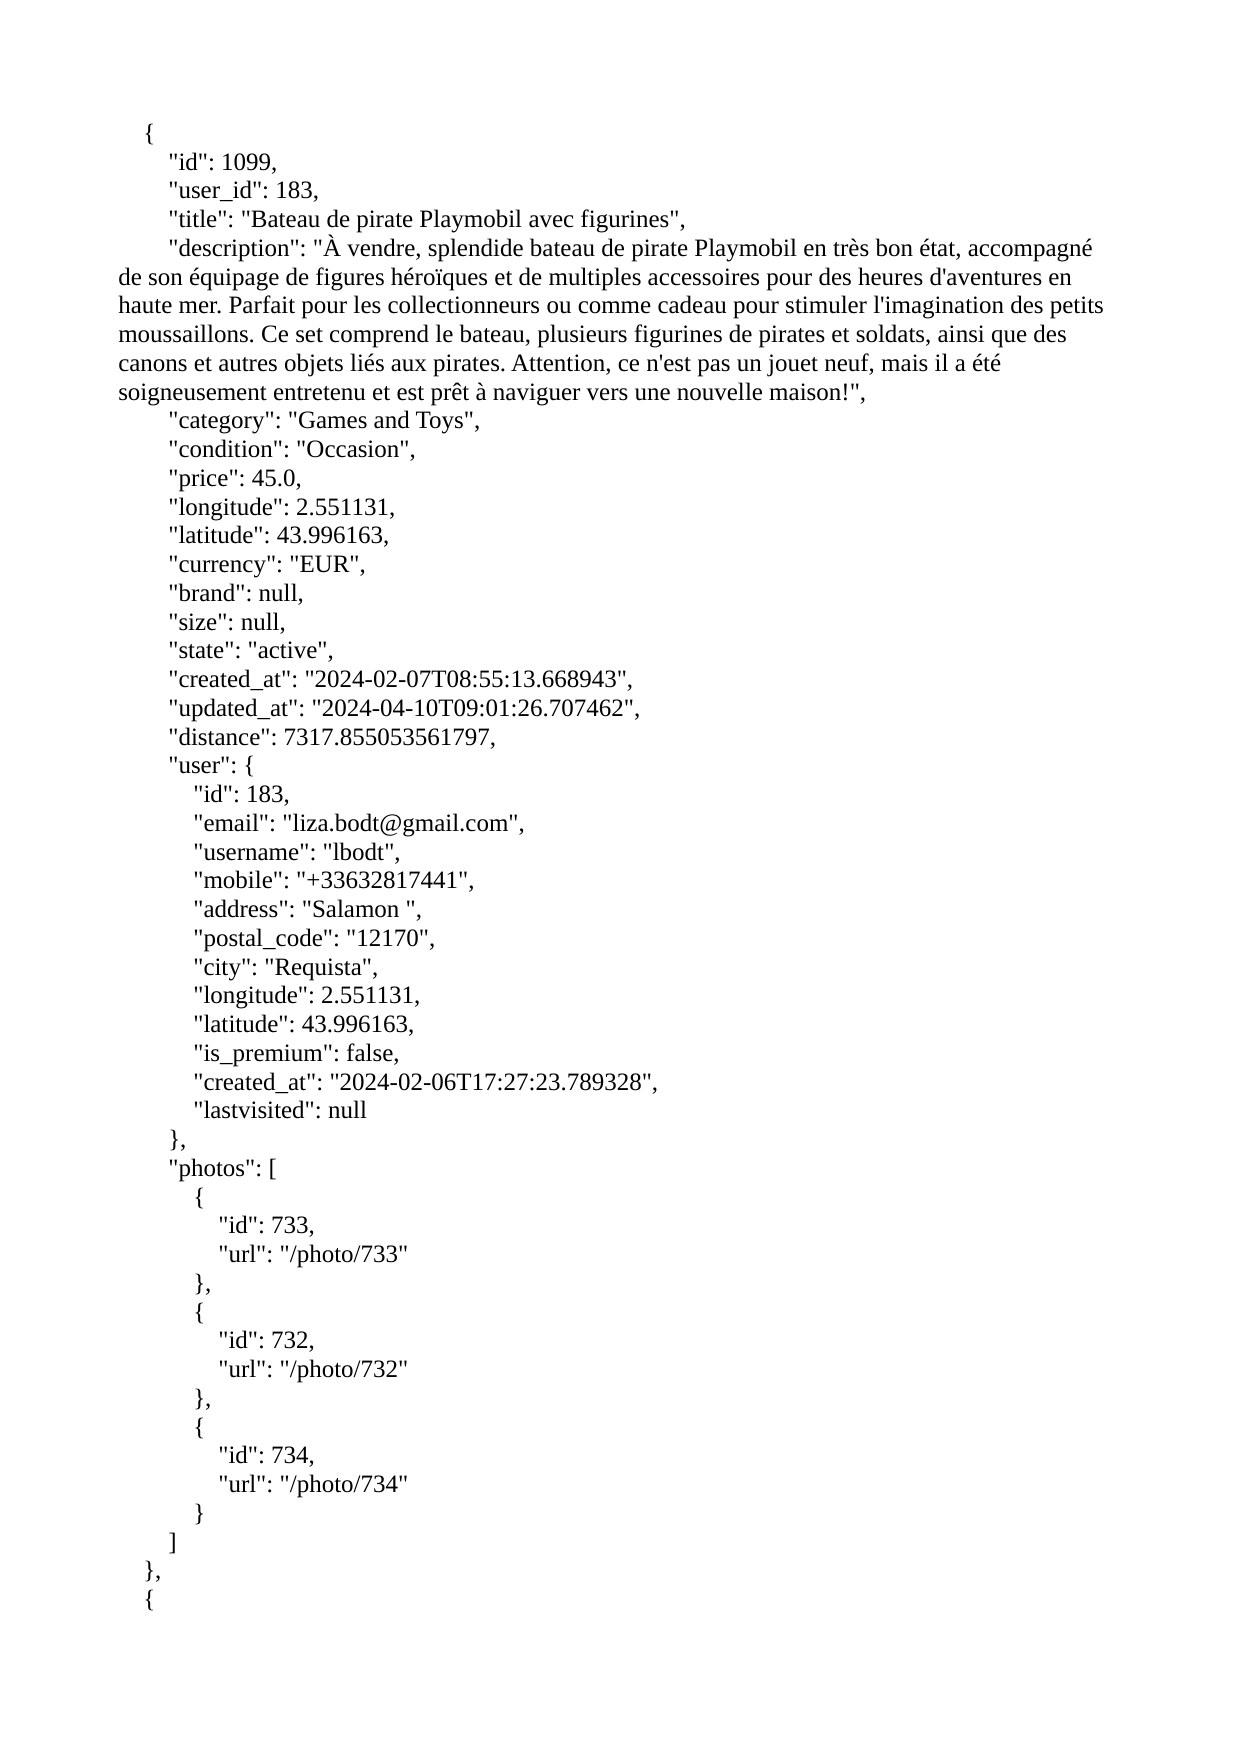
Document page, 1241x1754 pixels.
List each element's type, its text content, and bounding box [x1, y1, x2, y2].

text { [118, 118, 1122, 147]
text "created_at": "2024-02-07T08:55:13.668943", [118, 664, 1122, 693]
text "username": "lbodt", [118, 837, 1122, 866]
text "description": "À vendre, splendide bateau de pirate Playmobil en très bon état, accompagné de son équipage de figures héroïques et de multiples accessoires pour des heures d'aventures en haute mer. Parfait pour les collectionneurs ou comme cadeau pour stimuler l'imagination des petits moussaillons. Ce set comprend le bateau, plusieurs figurines de pirates et soldats, ainsi que des canons et autres objets liés aux pirates. Attention, ce n'est pas un jouet neuf, mais il a été soigneusement entretenu et est prêt à naviguer vers une nouvelle maison!", [118, 233, 1122, 406]
text } [118, 1498, 1122, 1527]
text "category": "Games and Toys", [118, 406, 1122, 434]
text { [118, 1297, 1122, 1326]
text }, [118, 1383, 1122, 1412]
text "currency": "EUR", [118, 549, 1122, 578]
text "title": "Bateau de pirate Playmobil avec figurines", [118, 204, 1122, 233]
text "updated_at": "2024-04-10T09:01:26.707462", [118, 693, 1122, 722]
text }, [118, 1124, 1122, 1153]
text "url": "/photo/734" [118, 1469, 1122, 1498]
text }, [118, 1268, 1122, 1297]
text "id": 183, [118, 779, 1122, 808]
text "brand": null, [118, 578, 1122, 607]
text "state": "active", [118, 636, 1122, 664]
text { [118, 1182, 1122, 1211]
text "created_at": "2024-02-06T17:27:23.789328", [118, 1067, 1122, 1096]
text "address": "Salamon ", [118, 894, 1122, 923]
text "latitude": 43.996163, [118, 1009, 1122, 1038]
text "condition": "Occasion", [118, 434, 1122, 463]
text "email": "liza.bodt@gmail.com", [118, 808, 1122, 837]
text "id": 734, [118, 1441, 1122, 1469]
text "price": 45.0, [118, 463, 1122, 492]
text "latitude": 43.996163, [118, 521, 1122, 549]
text "mobile": "+33632817441", [118, 866, 1122, 894]
text "lastvisited": null [118, 1096, 1122, 1124]
text "postal_code": "12170", [118, 923, 1122, 952]
text "url": "/photo/733" [118, 1239, 1122, 1268]
text "city": "Requista", [118, 952, 1122, 981]
text "id": 1099, [118, 147, 1122, 176]
text "user": { [118, 751, 1122, 779]
text "longitude": 2.551131, [118, 981, 1122, 1009]
text "distance": 7317.855053561797, [118, 722, 1122, 751]
text "user_id": 183, [118, 176, 1122, 204]
text "longitude": 2.551131, [118, 492, 1122, 521]
text "is_premium": false, [118, 1038, 1122, 1067]
text "photos": [ [118, 1153, 1122, 1182]
text { [118, 1412, 1122, 1441]
text "id": 732, [118, 1326, 1122, 1354]
text "size": null, [118, 607, 1122, 636]
text "url": "/photo/732" [118, 1354, 1122, 1383]
text "id": 733, [118, 1211, 1122, 1239]
text ] [118, 1527, 1122, 1556]
text }, [118, 1556, 1122, 1584]
text { [118, 1584, 1122, 1613]
